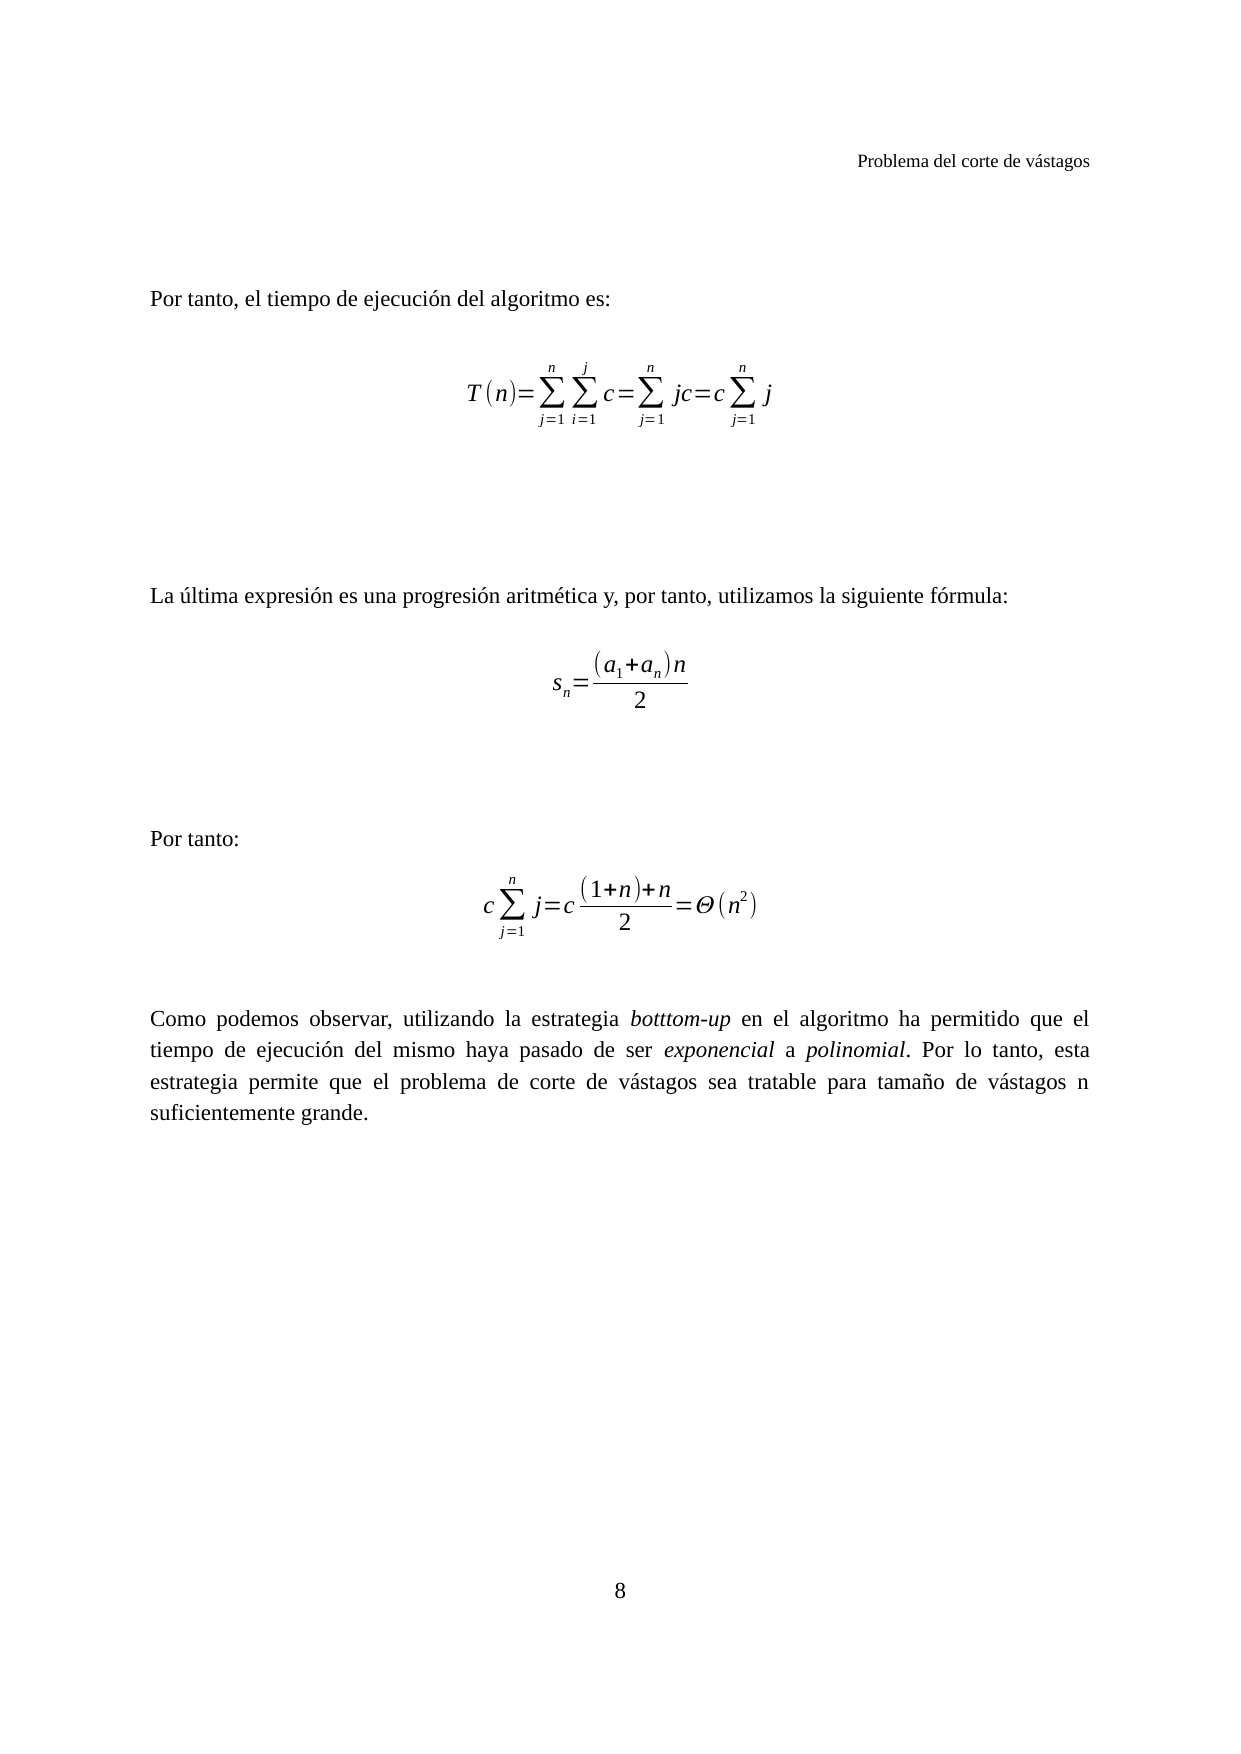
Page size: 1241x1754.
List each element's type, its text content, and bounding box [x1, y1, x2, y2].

text Como podemos observar, utilizando la estrategia botttom-up en el algoritmo ha permitido que el tiempo de ejecución del mismo haya pasado de ser exponencial a polinomial. Por lo tanto, esta estrategia permite que el problema de corte de vástagos sea tratable para tamaño de vástagos n suficientemente grande. [150, 1005, 1090, 1126]
text La última expresión es una progresión aritmética y, por tanto, utilizamos la siguiente fórmula: [150, 582, 1090, 608]
text Por tanto: [150, 825, 1090, 852]
text Por tanto, el tiempo de ejecución del algoritmo es: [150, 285, 1090, 311]
